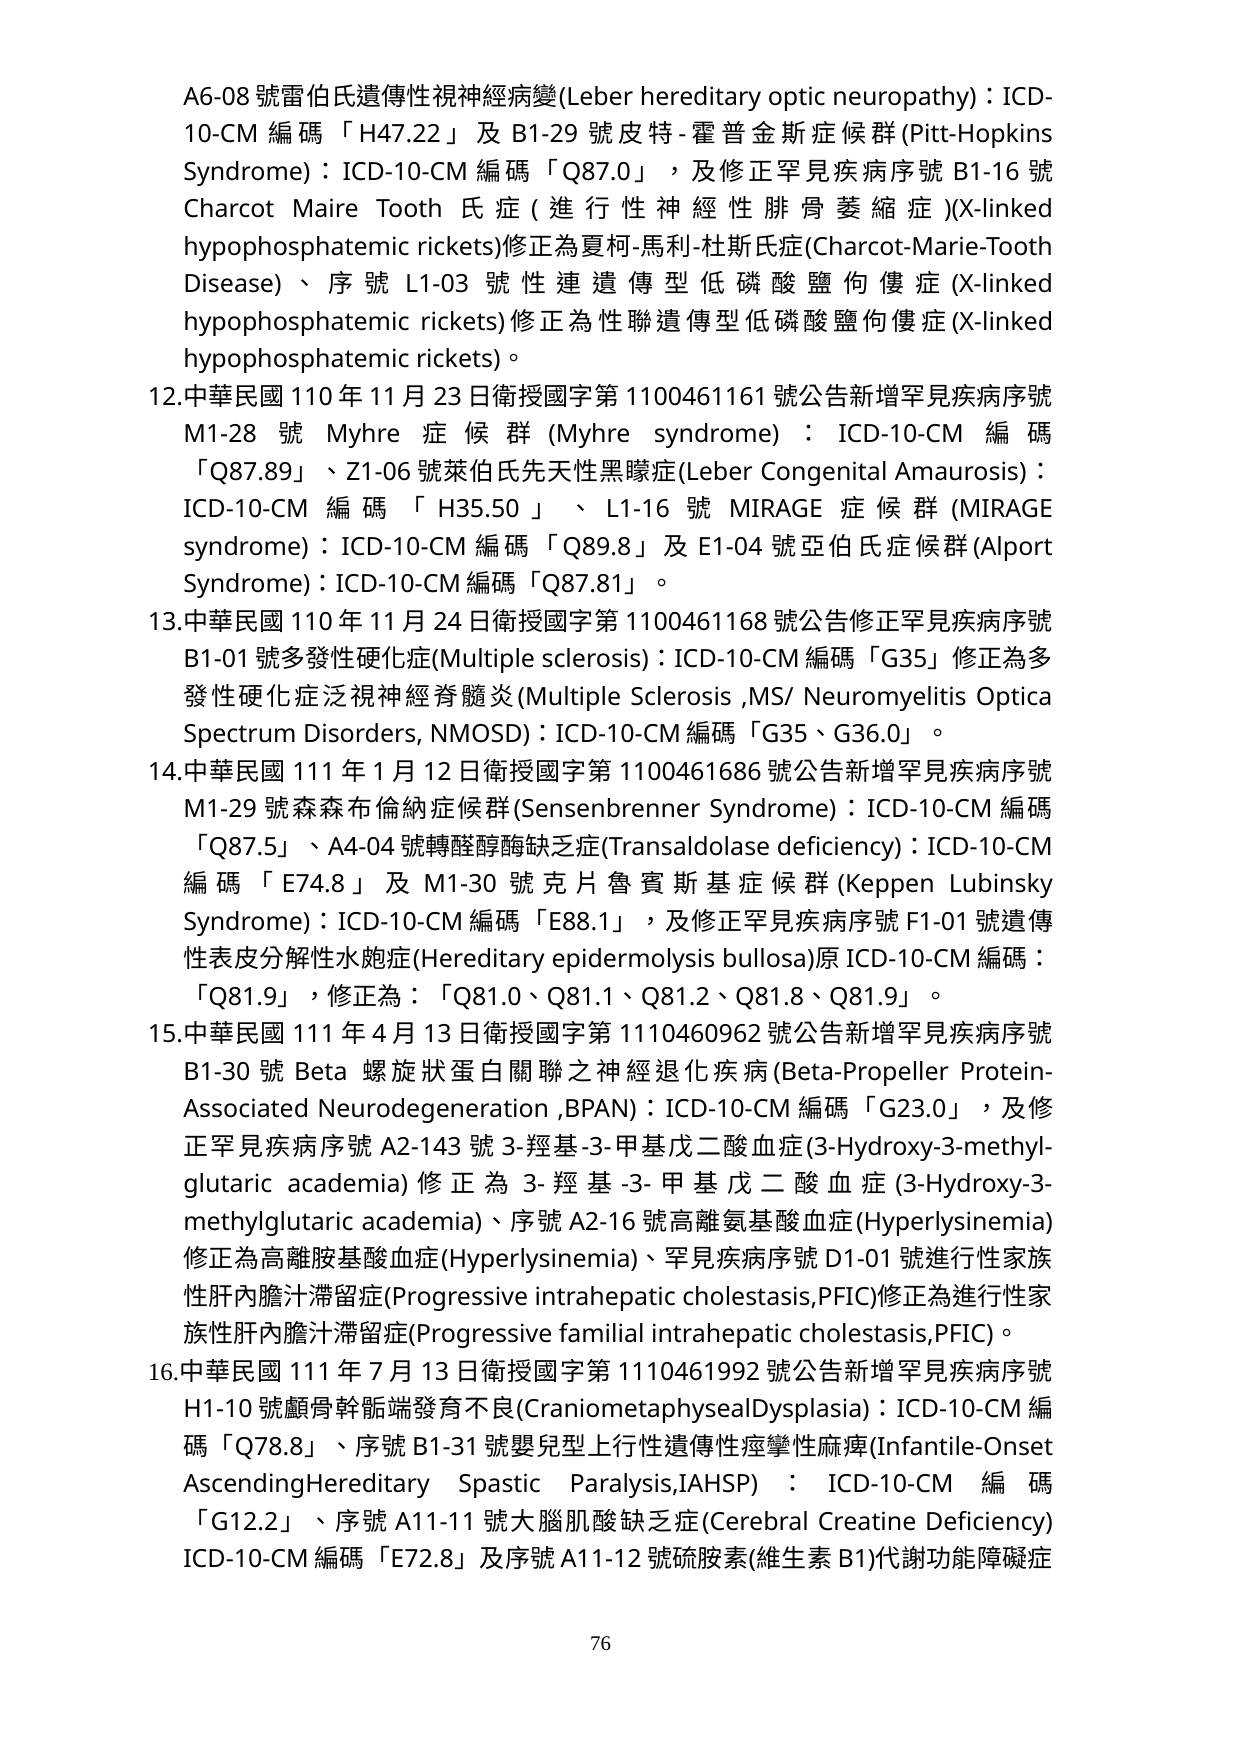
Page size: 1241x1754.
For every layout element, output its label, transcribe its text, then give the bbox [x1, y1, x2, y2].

list 中華民國110年11月23日衛授國字第1100461161號公告新增罕見疾病序號M1-28號Myhre症候群(Myhre syndrome)：ICD-10-CM編碼「Q87.89」、Z1-06號萊伯氏先天性黑矇症(Leber Congenital Amaurosis)：ICD-10-CM編碼「H35.50」、L1-16號MIRAGE症候群(MIRAGE syndrome)：ICD-10-CM編碼「Q89.8」及E1-04號亞伯氏症候群(Alport Syndrome)：ICD-10-CM編碼「Q87.81」。 [148, 375, 1053, 600]
list 中華民國111年4月13日衛授國字第1110460962號公告新增罕見疾病序號B1-30號Beta 螺旋狀蛋白關聯之神經退化疾病(Beta-Propeller Protein-Associated Neurodegeneration ,BPAN)：ICD-10-CM編碼「G23.0」，及修正罕見疾病序號A2-143號3-羥基-3-甲基戊二酸血症(3-Hydroxy-3-methyl-glutaric academia)修正為3-羥基-3-甲基戊二酸血症(3-Hydroxy-3-methylglutaric academia)、序號A2-16號高離氨基酸血症(Hyperlysinemia)修正為高離胺基酸血症(Hyperlysinemia)、罕見疾病序號D1-01號進行性家族性肝內膽汁滯留症(Progressive intrahepatic cholestasis,PFIC)修正為進行性家族性肝內膽汁滯留症(Progressive familial intrahepatic cholestasis,PFIC)。 [148, 1012, 1053, 1350]
list 中華民國110年11月24日衛授國字第1100461168號公告修正罕見疾病序號B1-01號多發性硬化症(Multiple sclerosis)：ICD-10-CM編碼「G35」修正為多發性硬化症泛視神經脊髓炎(Multiple Sclerosis ,MS/ Neuromyelitis Optica Spectrum Disorders, NMOSD)：ICD-10-CM編碼「G35、G36.0」。 [148, 600, 1053, 750]
list 中華民國111年1月12日衛授國字第1100461686號公告新增罕見疾病序號M1-29號森森布倫納症候群(Sensenbrenner Syndrome)：ICD-10-CM編碼「Q87.5」、A4-04號轉醛醇酶缺乏症(Transaldolase deficiency)：ICD-10-CM編碼「E74.8」及M1-30號克片魯賓斯基症候群(Keppen Lubinsky Syndrome)：ICD-10-CM編碼「E88.1」，及修正罕見疾病序號F1-01號遺傳性表皮分解性水皰症(Hereditary epidermolysis bullosa)原ICD-10-CM編碼：「Q81.9」，修正為：「Q81.0、Q81.1、Q81.2、Q81.8、Q81.9」。 [148, 750, 1053, 1012]
list A6-08號雷伯氏遺傳性視神經病變(Leber hereditary optic neuropathy)：ICD-10-CM編碼「H47.22」及B1-29號皮特-霍普金斯症候群(Pitt-Hopkins Syndrome)：ICD-10-CM編碼「Q87.0」，及修正罕見疾病序號B1-16號Charcot Maire Tooth氏症(進行性神經性腓骨萎縮症)(X-linked hypophosphatemic rickets)修正為夏柯-馬利-杜斯氏症(Charcot-Marie-Tooth Disease)、序號L1-03號性連遺傳型低磷酸鹽佝僂症(X-linked hypophosphatemic rickets)修正為性聯遺傳型低磷酸鹽佝僂症(X-linked hypophosphatemic rickets)。 [148, 75, 1053, 375]
list 中華民國111年7月13日衛授國字第1110461992號公告新增罕見疾病序號H1-10號顱骨幹骺端發育不良(CraniometaphysealDysplasia)：ICD-10-CM編碼「Q78.8」、序號B1-31號嬰兒型上行性遺傳性痙攣性麻痺(Infantile-Onset AscendingHereditary Spastic Paralysis,IAHSP)：ICD-10-CM編碼「G12.2」、序號A11-11號大腦肌酸缺乏症(Cerebral Creatine Deficiency) ICD-10-CM編碼「E72.8」及序號A11-12號硫胺素(維生素B1)代謝功能障礙症 [148, 1350, 1053, 1575]
